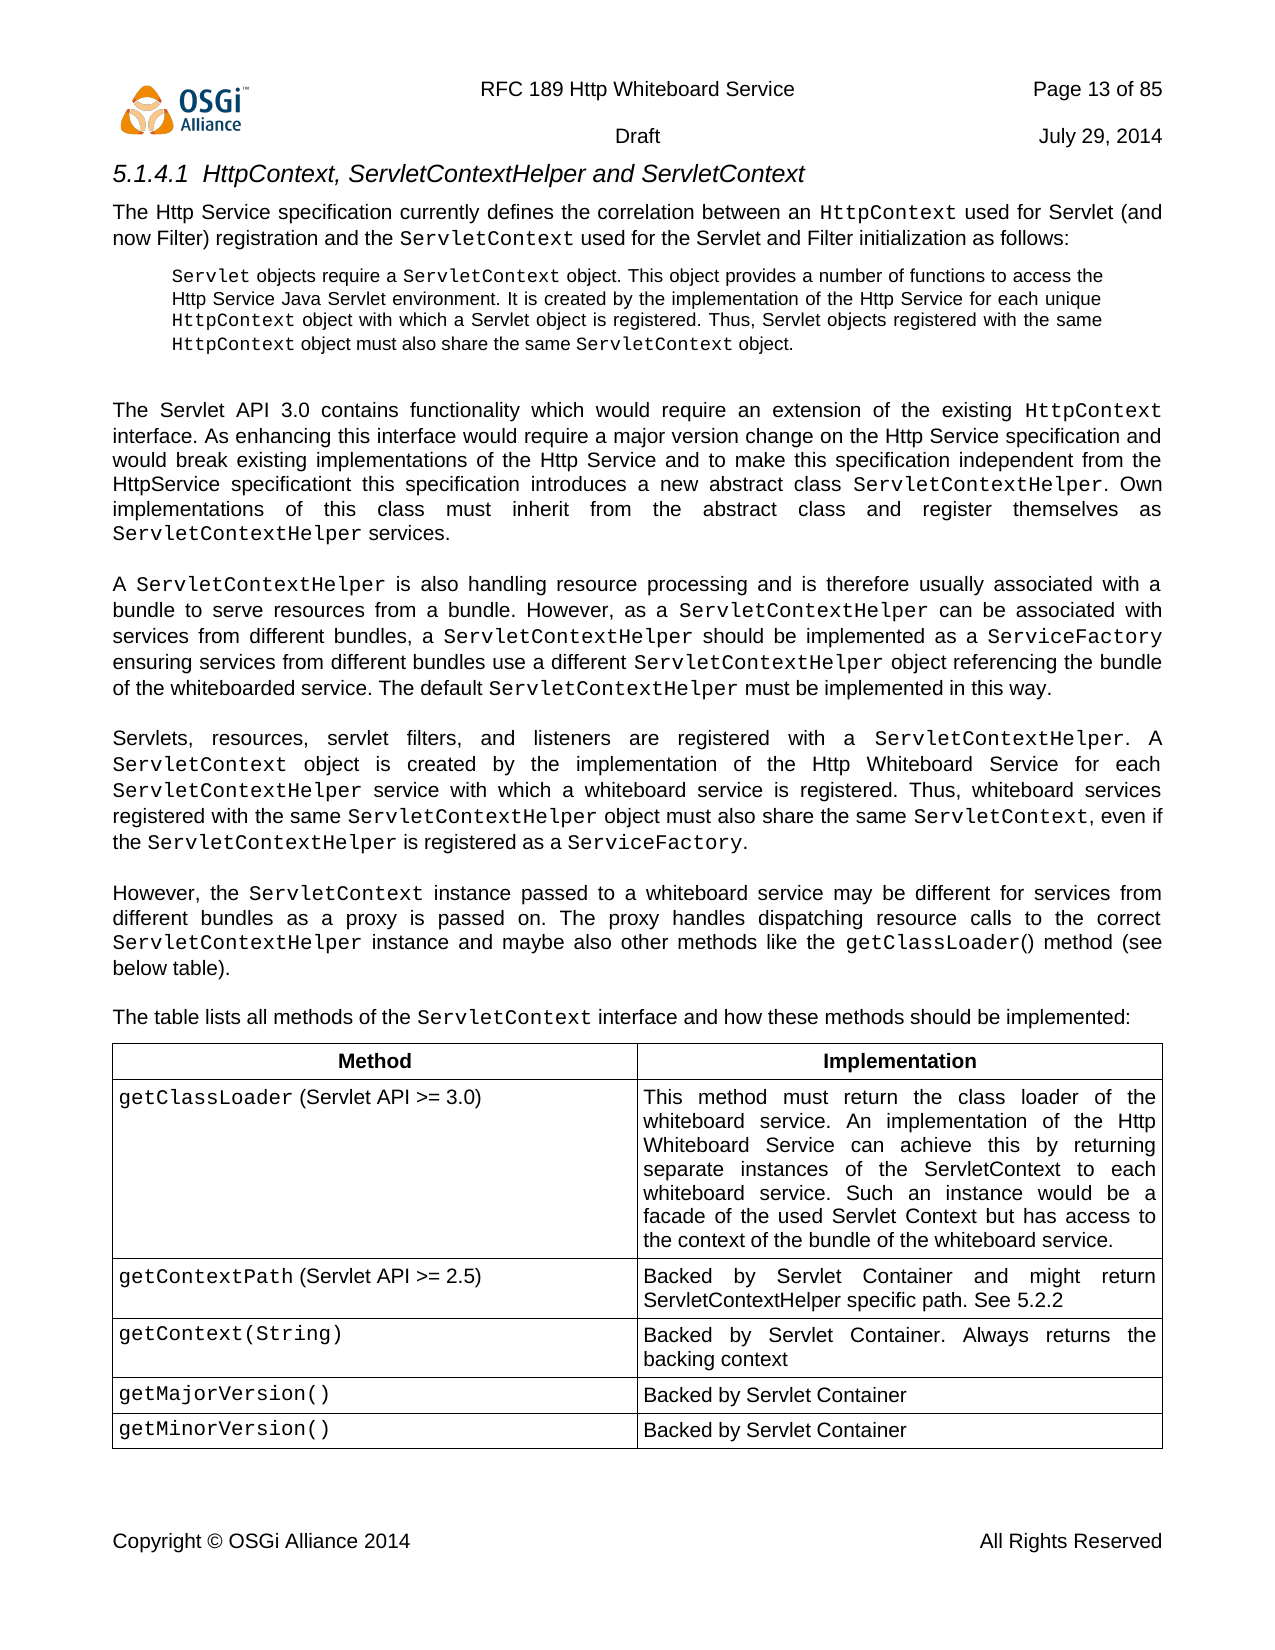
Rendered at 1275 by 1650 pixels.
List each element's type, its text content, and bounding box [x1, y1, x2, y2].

text A ServletContextHelper is also handling resource processing and is therefore usually associated with a bundle to serve resources from a bundle. However, as a ServletContextHelper can be associated with services from different bundles, a ServletContextHelper should be implemented as a ServiceFactory ensuring services from different bundles use a different ServletContextHelper object referencing the bundle of the whiteboarded service. The default ServletContextHelper must be implemented in this way. [112, 572, 1162, 701]
table_cell This method must return the class loader of the whiteboard service. An implementation of the Http Whiteboard Service can achieve this by returning separate instances of the ServletContext to each whiteboard service. Such an instance would be a facade of the used Servlet Context but has access to the context of the bundle of the whiteboard service. [638, 1080, 1162, 1258]
table_cell getMinorVersion() [113, 1414, 637, 1448]
table_header Implementation [638, 1044, 1162, 1079]
table_cell Backed by Servlet Container. Always returns the backing context [638, 1319, 1162, 1377]
text The Http Service specification currently defines the correlation between an HttpContext used for Servlet (and now Filter) registration and the ServletContext used for the Servlet and Filter initialization as follows: [112, 200, 1162, 252]
table_cell Backed by Servlet Container and might return ServletContextHelper specific path. See [638, 1259, 1162, 1317]
text Servlet objects require a ServletContext object. This object provides a number of functions to access the Http Service Java Servlet environment. It is created by the implementation of the Http Service for each unique HttpContext object with which a Servlet object is registered. Thus, Servlet objects registered with the same HttpContext object must also share the same ServletContext object. [172, 264, 1103, 356]
table_cell Backed by Servlet Container [638, 1378, 1162, 1412]
text Servlets, resources, servlet filters, and listeners are registered with a ServletContextHelper. A ServletContext object is created by the implementation of the Http Whiteboard Service for each ServletContextHelper service with which a whiteboard service is registered. Thus, whiteboard services registered with the same ServletContextHelper object must also share the same ServletContext, even if the ServletContextHelper is registered as a ServiceFactory. [112, 726, 1162, 855]
table_cell getMajorVersion() [113, 1378, 637, 1412]
table_header Method [113, 1044, 637, 1079]
text However, the ServletContext instance passed to a whiteboard service may be different for services from different bundles as a proxy is passed on. The proxy handles dispatching resource calls to the correct ServletContextHelper instance and maybe also other methods like the getClassLoader() method (see below table). [112, 880, 1162, 980]
text The Servlet API 3.0 contains functionality which would require an extension of the existing HttpContext interface. As enhancing this interface would require a major version change on the Http Service specification and would break existing implementations of the Http Service and to make this specification independent from the HttpService specificationt this specification introduces a new abstract class ServletContextHelper. Own implementations of this class must inherit from the abstract class and register themselves as ServletContextHelper services. [112, 398, 1162, 547]
table_cell getContextPath (Servlet API >= 2.5) [113, 1259, 637, 1317]
subtitle HttpContext, ServletContextHelper and ServletContext [112, 159, 1162, 188]
picture [113, 78, 257, 142]
table_cell getClassLoader (Servlet API >= 3.0) [113, 1080, 637, 1258]
text The table lists all methods of the ServletContext interface and how these methods should be implemented: [112, 1005, 1162, 1031]
table_cell getContext(String) [113, 1319, 637, 1377]
table_cell Backed by Servlet Container [638, 1414, 1162, 1448]
